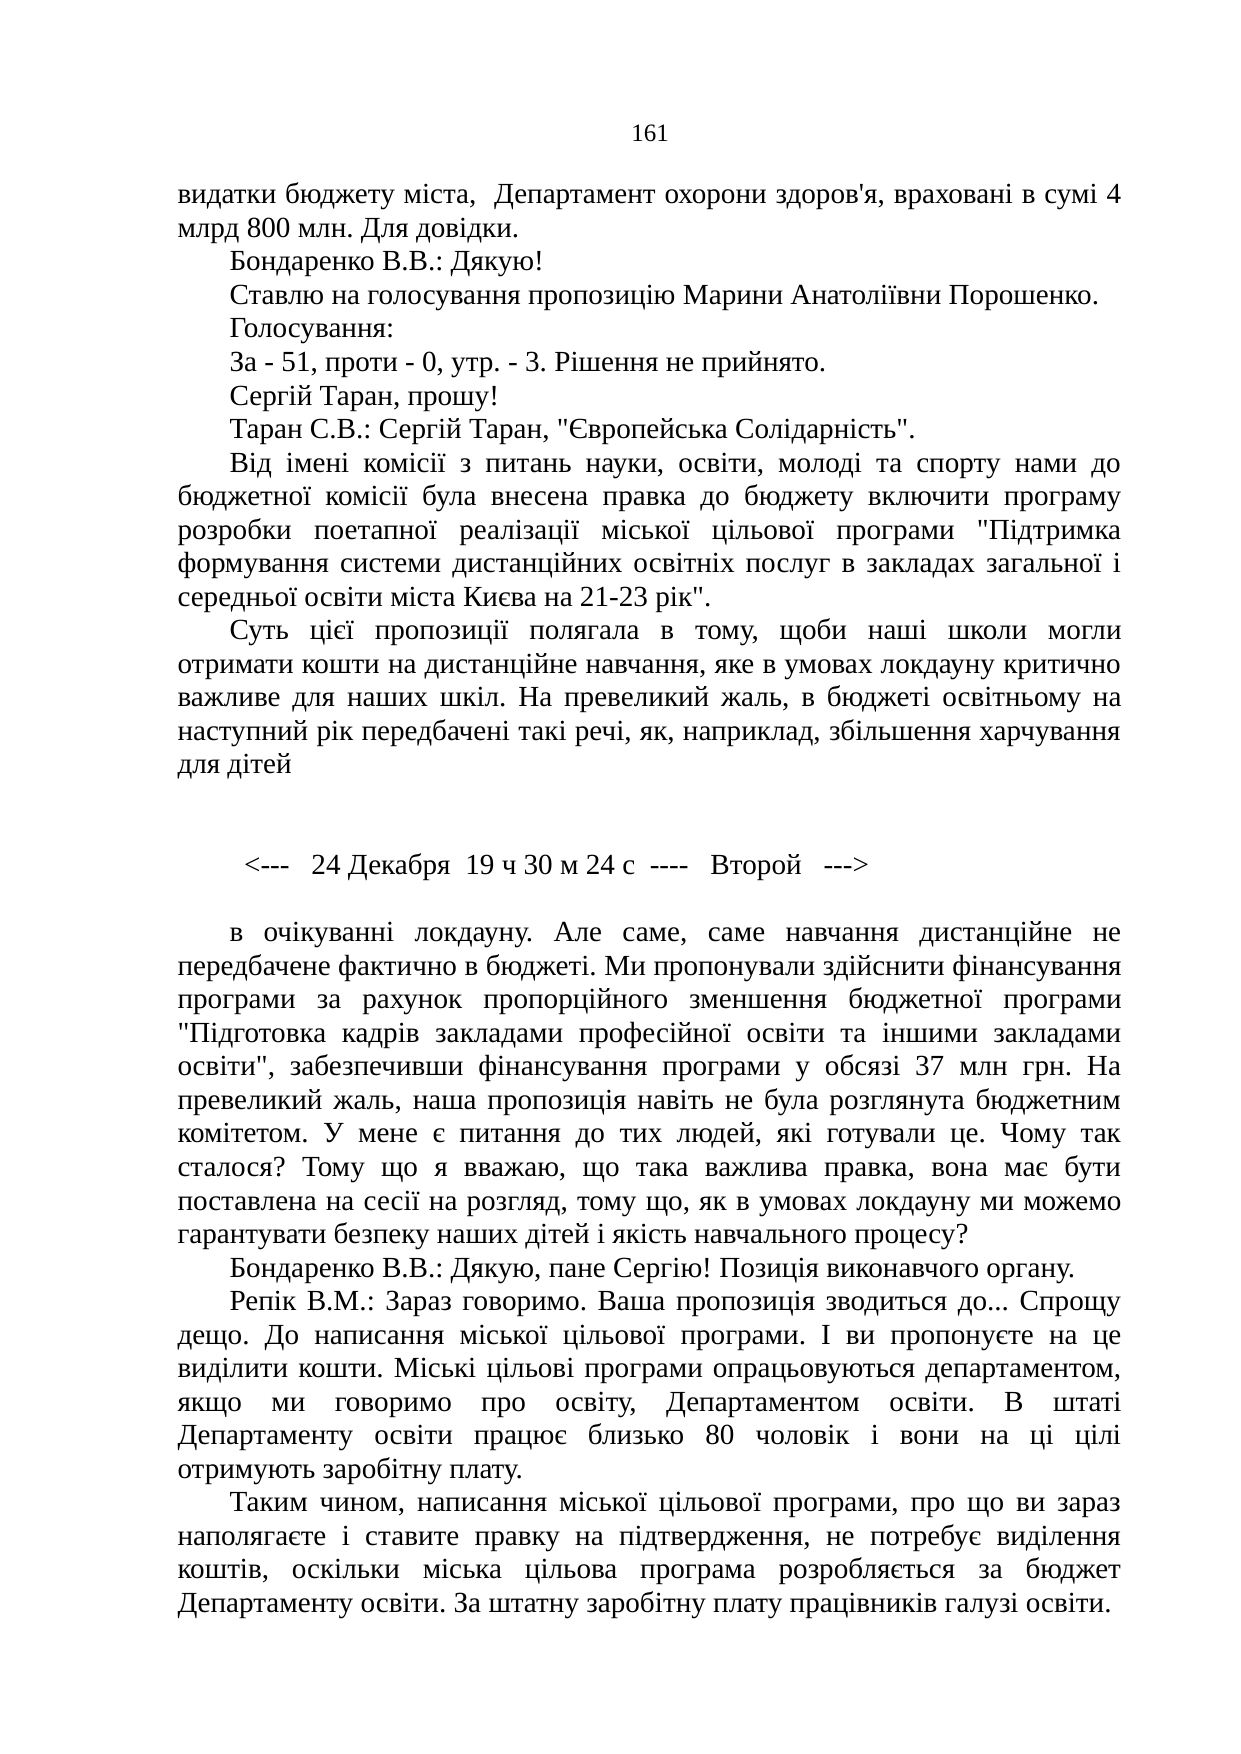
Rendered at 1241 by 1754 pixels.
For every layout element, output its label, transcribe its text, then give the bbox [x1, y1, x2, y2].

text Таран С.В.: Сергій Таран, "Європейська Солідарність". [177, 411, 1122, 445]
text За - 51, проти - 0, утр. - 3. Рішення не прийнято. [177, 344, 1122, 378]
text Репік В.М.: Зараз говоримо. Ваша пропозиція зводиться до... Спрощу дещо. До написання міської цільової програми. І ви пропонуєте на це виділити кошти. Міські цільові програми опрацьовуються департаментом, якщо ми говоримо про освіту, Департаментом освіти. В штаті Департаменту освіти працює близько 80 чоловік і вони на ці цілі отримують заробітну плату. [177, 1283, 1122, 1484]
text в очікуванні локдауну. Але саме, саме навчання дистанційне не передбачене фактично в бюджеті. Ми пропонували здійснити фінансування програми за рахунок пропорційного зменшення бюджетної програми "Підготовка кадрів закладами професійної освіти та іншими закладами освіти", забезпечивши фінансування програми у обсязі 37 млн грн. На превеликий жаль, наша пропозиція навіть не була розглянута бюджетним комітетом. У мене є питання до тих людей, які готували це. Чому так сталося? Тому що я вважаю, що така важлива правка, вона має бути поставлена на сесії на розгляд, тому що, як в умовах локдауну ми можемо гарантувати безпеку наших дітей і якість навчального процесу? [177, 914, 1122, 1250]
text Таким чином, написання міської цільової програми, про що ви зараз наполягаєте і ставите правку на підтвердження, не потребує виділення коштів, оскільки міська цільова програма розробляється за бюджет Департаменту освіти. За штатну заробітну плату працівників галузі освіти. [177, 1484, 1122, 1619]
text Суть цієї пропозиції полягала в тому, щоби наші школи могли отримати кошти на дистанційне навчання, яке в умовах локдауну критично важливе для наших шкіл. На превеликий жаль, в бюджеті освітньому на наступний рік передбачені такі речі, як, наприклад, збільшення харчування для дітей [177, 612, 1122, 780]
text <--- 24 Декабря 19 ч 30 м 24 с ---- Второй ---> [177, 847, 1122, 881]
text Голосування: [177, 311, 1122, 344]
text Сергій Таран, прошу! [177, 378, 1122, 411]
text Бондаренко В.В.: Дякую! [177, 243, 1122, 277]
text видатки бюджету міста, Департамент охорони здоров'я, враховані в сумі 4 млрд 800 млн. Для довідки. [177, 176, 1122, 243]
text Ставлю на голосування пропозицію Марини Анатоліївни Порошенко. [177, 277, 1122, 311]
text Від імені комісії з питань науки, освіти, молоді та спорту нами до бюджетної комісії була внесена правка до бюджету включити програму розробки поетапної реалізації міської цільової програми "Підтримка формування системи дистанційних освітніх послуг в закладах загальної і середньої освіти міста Києва на 21-23 рік". [177, 445, 1122, 612]
text Бондаренко В.В.: Дякую, пане Сергію! Позиція виконавчого органу. [177, 1250, 1122, 1283]
